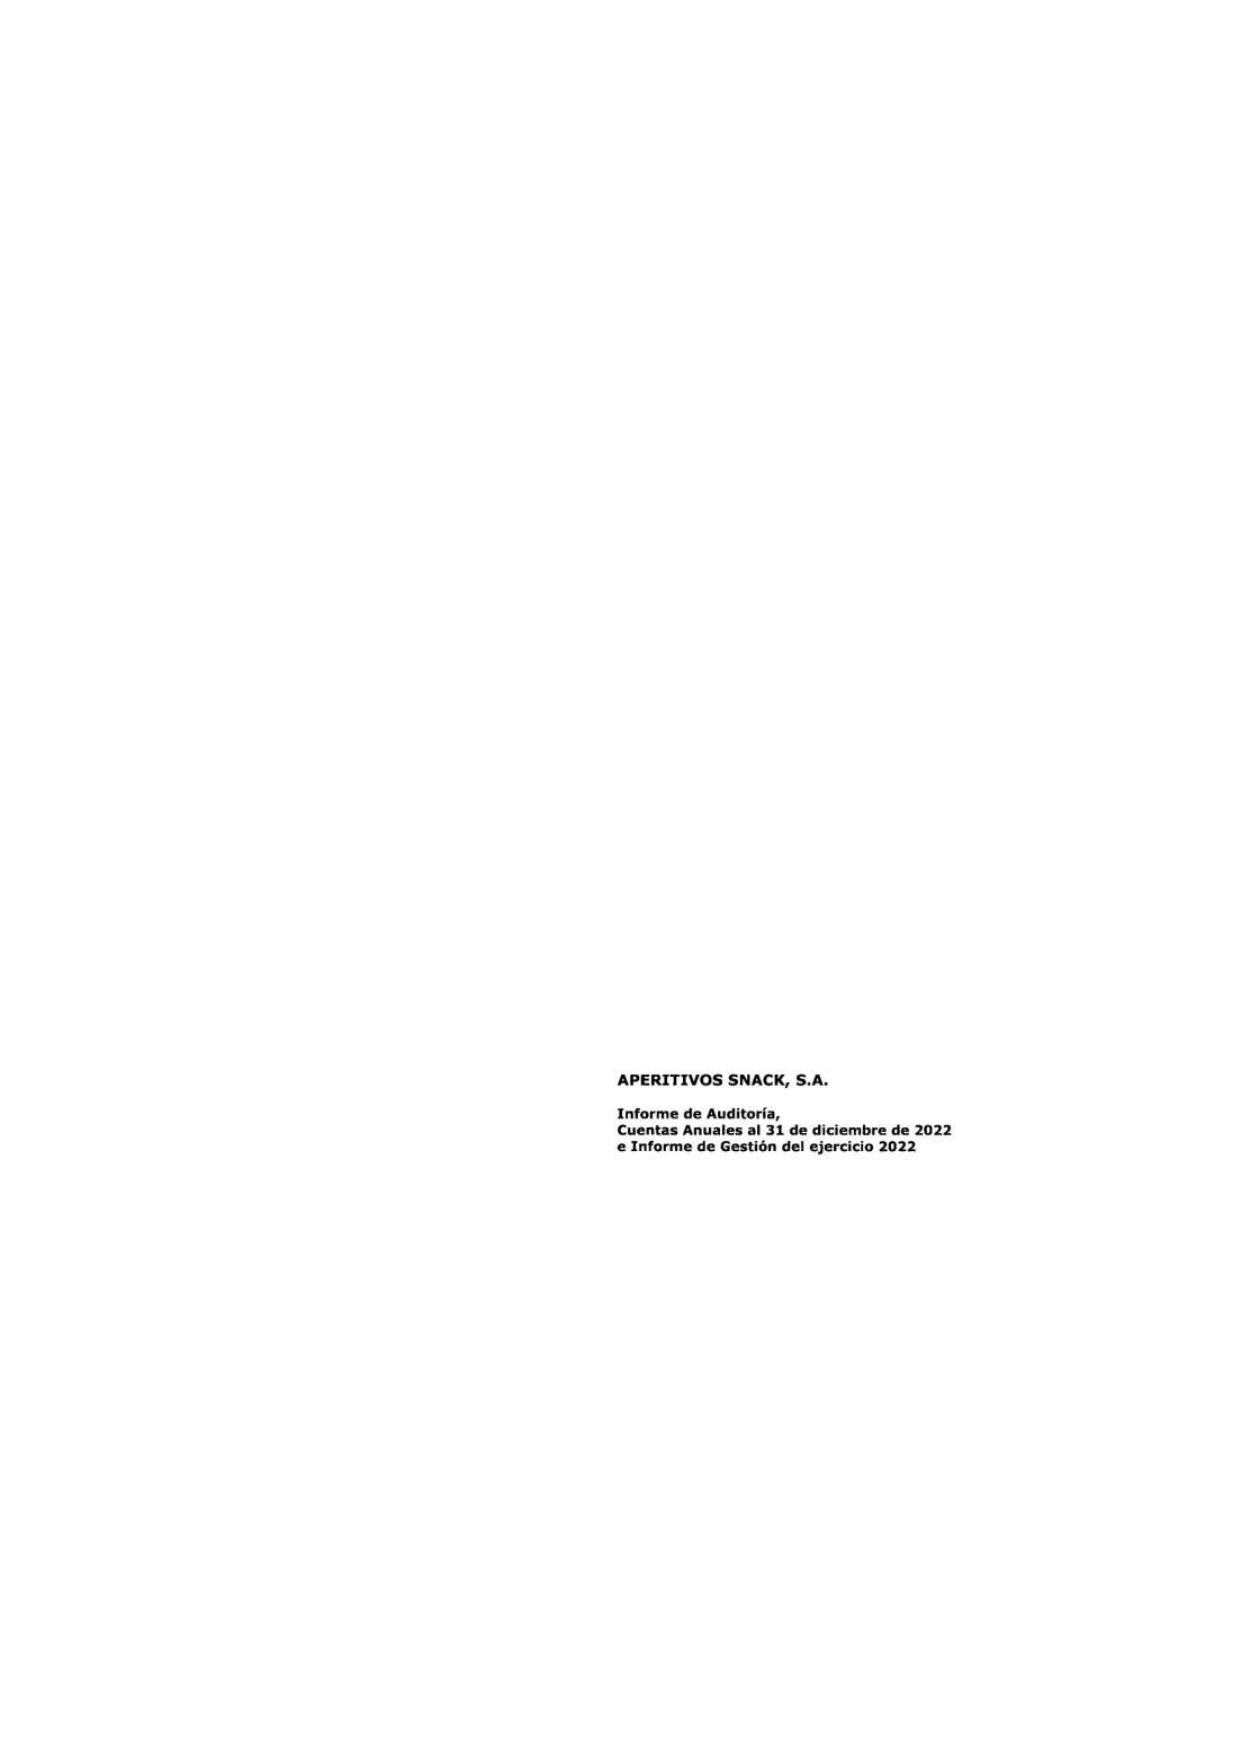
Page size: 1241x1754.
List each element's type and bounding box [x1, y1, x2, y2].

picture [118, 0, 1123, 1420]
